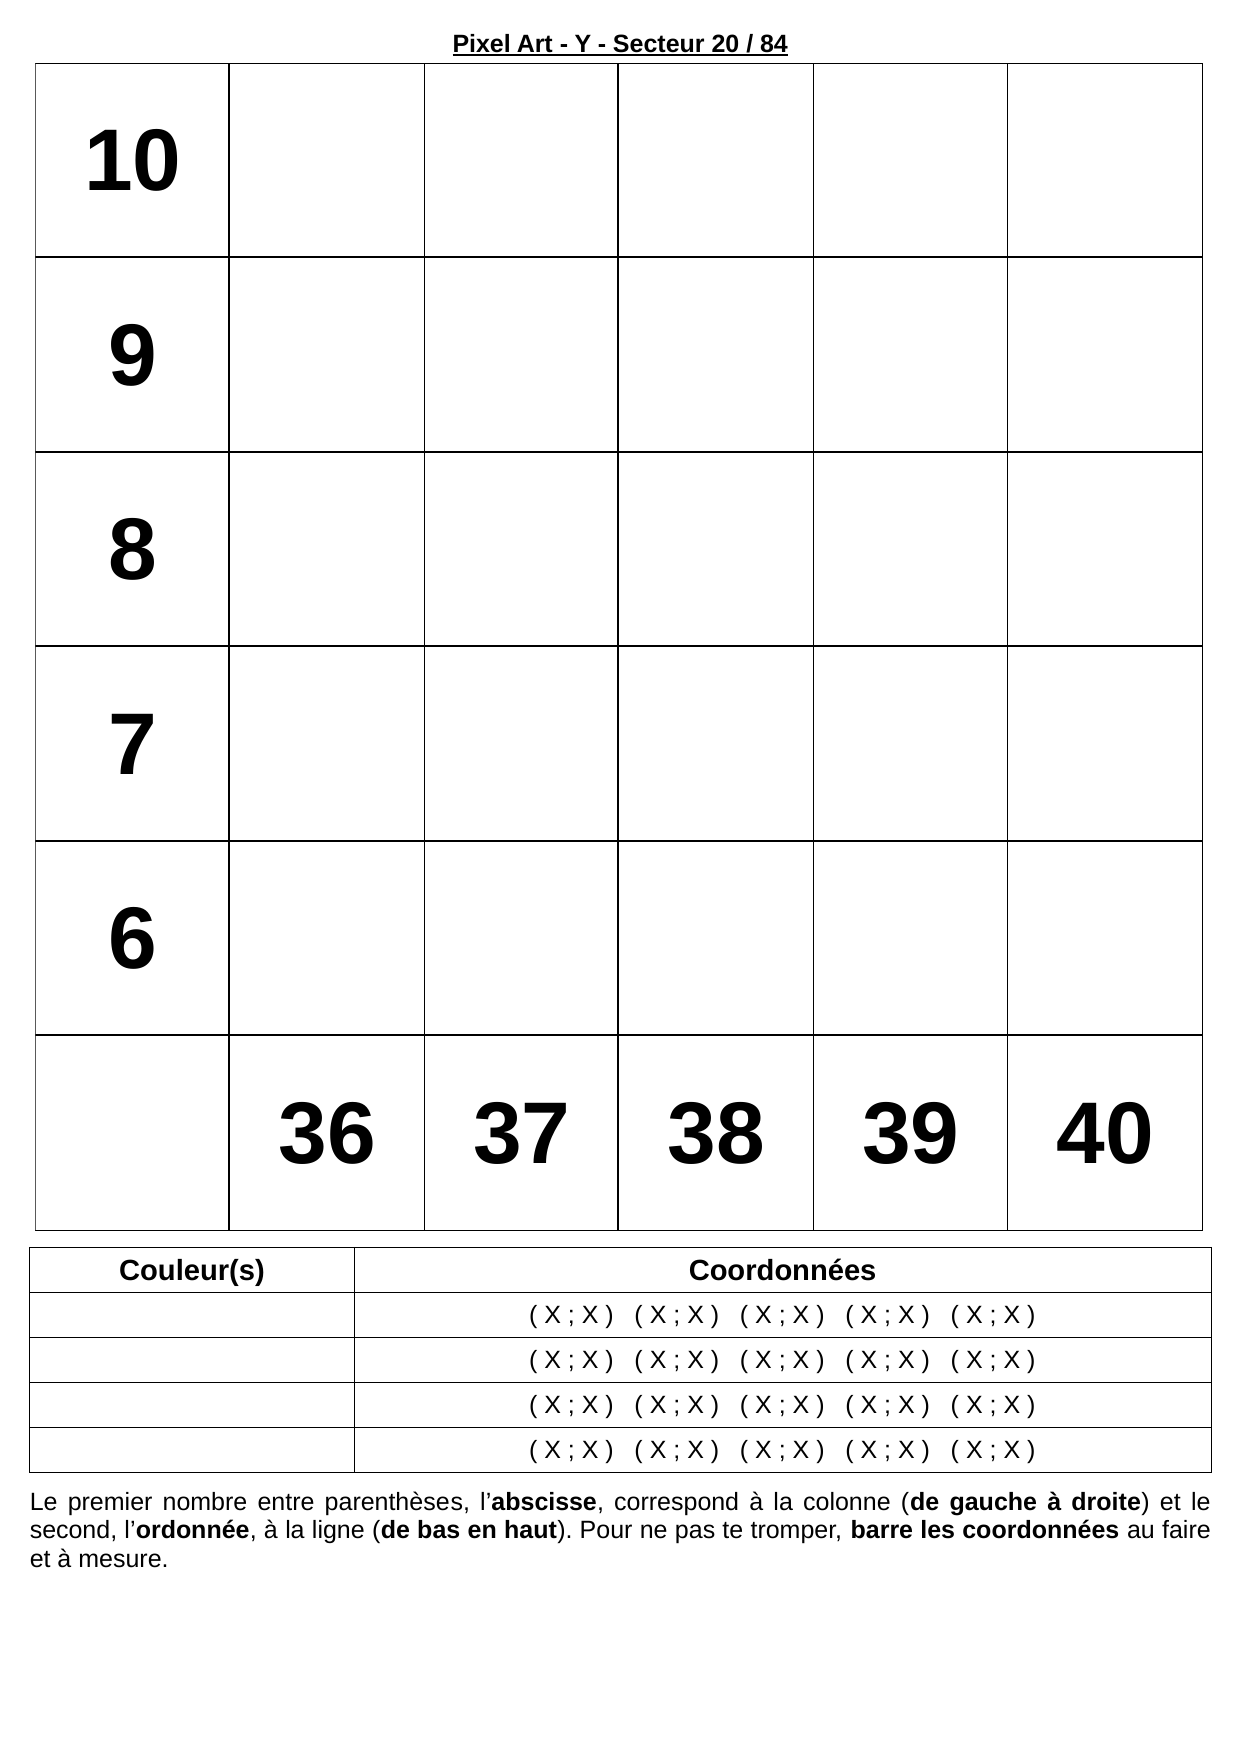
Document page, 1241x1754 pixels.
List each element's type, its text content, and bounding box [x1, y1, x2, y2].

table_cell [30, 1428, 354, 1472]
table_cell [30, 1383, 354, 1427]
text Pixel Art - Y - Secteur 20 / 84 [29, 29, 1211, 58]
table_cell ( X ; X ) ( X ; X ) ( X ; X ) ( X ; X ) ( X ; X ) [355, 1428, 1211, 1472]
text Le premier nombre entre parenthèses, l’abscisse, correspond à la colonne (de gauche à droite) et le second, l’ordonnée, à la ligne (de bas en haut). Pour ne pas te tromper, barre les coordonnées au faire et à mesure. [29, 1487, 1211, 1573]
table_cell ( X ; X ) ( X ; X ) ( X ; X ) ( X ; X ) ( X ; X ) [355, 1293, 1211, 1337]
table_cell [30, 1293, 354, 1337]
table_header Coordonnées [355, 1248, 1211, 1292]
table_cell [30, 1338, 354, 1382]
table_header Couleur(s) [30, 1248, 354, 1292]
table_cell ( X ; X ) ( X ; X ) ( X ; X ) ( X ; X ) ( X ; X ) [355, 1338, 1211, 1382]
table_cell ( X ; X ) ( X ; X ) ( X ; X ) ( X ; X ) ( X ; X ) [355, 1383, 1211, 1427]
